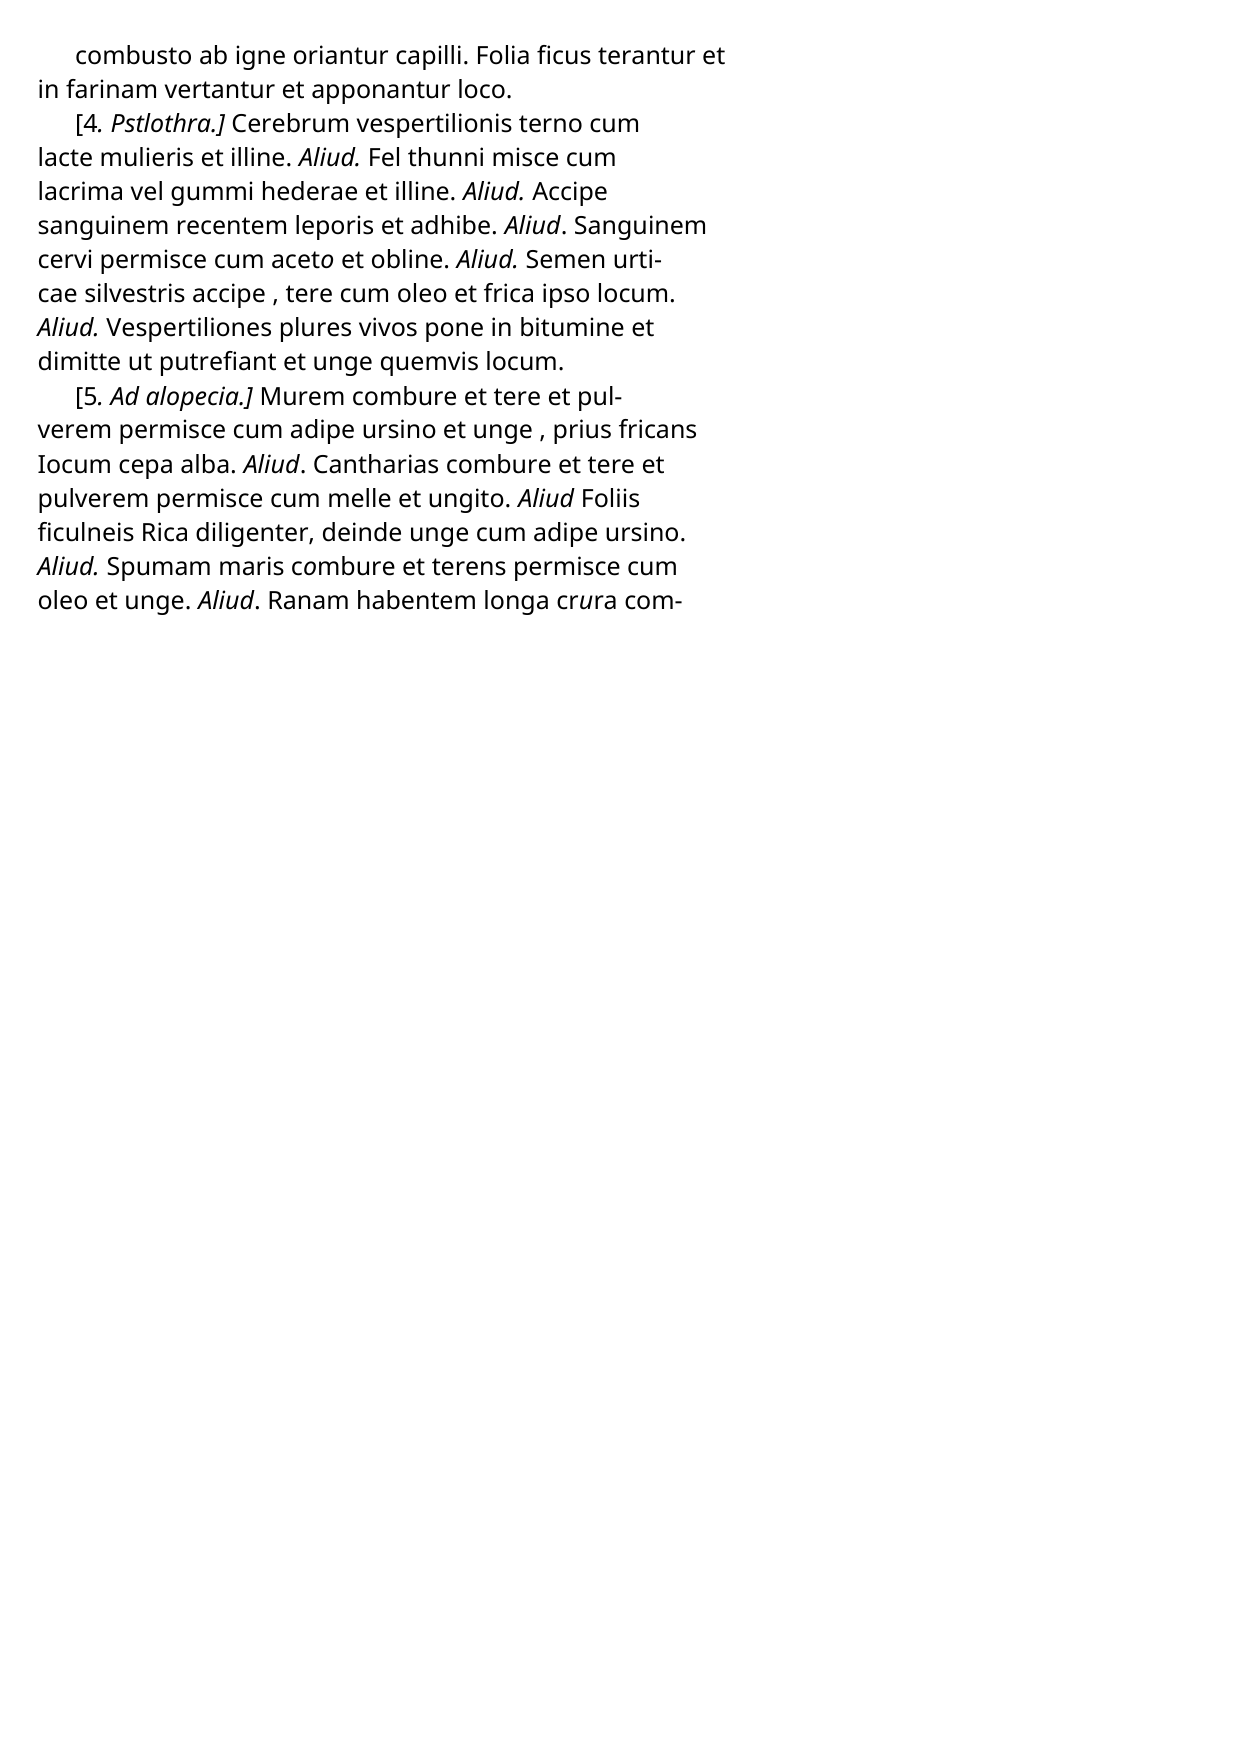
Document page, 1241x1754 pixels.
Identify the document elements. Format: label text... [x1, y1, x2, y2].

text [5. Ad alopecia.] Murem combure et tere et pul- verem permisce cum adipe ursino et unge , prius fricans Iocum cepa alba. Aliud. Cantharias combure et tere et pulverem permisce cum melle et ungito. Aliud Foliis ficulneis Rica diligenter, deinde unge cum adipe ursino. Aliud. Spumam maris combure et terens permisce cum oleo et unge. Aliud. Ranam habentem longa crura com- [37, 378, 1203, 617]
text combusto ab igne oriantur capilli. Folia ficus terantur et in farinam vertantur et apponantur loco. [37, 37, 1203, 106]
text [4. Pstlothra.] Cerebrum vespertilionis terno cum lacte mulieris et illine. Aliud. Fel thunni misce cum lacrima vel gummi hederae et illine. Aliud. Accipe sanguinem recentem leporis et adhibe. Aliud. Sanguinem cervi permisce cum aceto et obline. Aliud. Semen urti- cae silvestris accipe , tere cum oleo et frica ipso locum. Aliud. Vespertiliones plures vivos pone in bitumine et dimitte ut putrefiant et unge quemvis locum. [37, 106, 1203, 378]
